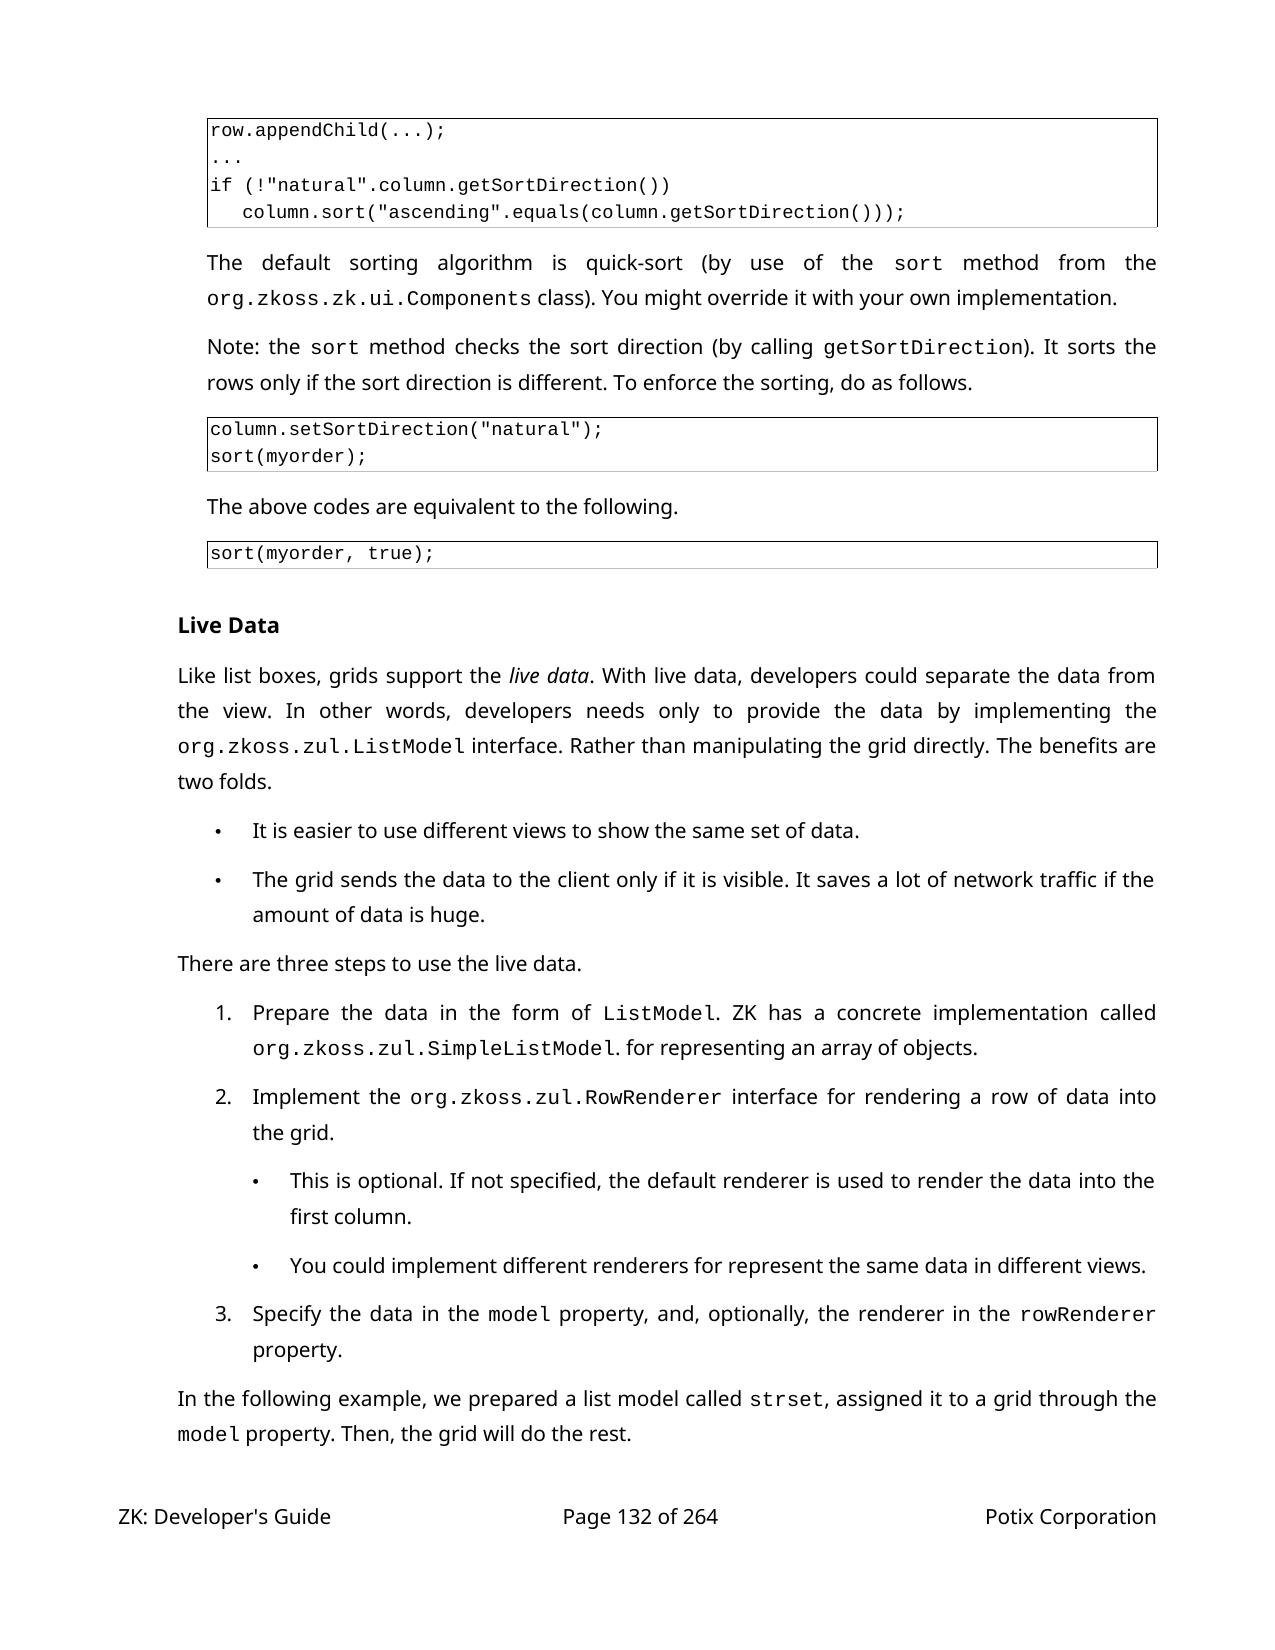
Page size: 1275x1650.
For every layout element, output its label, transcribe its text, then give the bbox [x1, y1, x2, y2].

list This is optional. If not specified, the default renderer is used to render the data into the first column. [252, 1167, 1157, 1230]
text In the following example, we prepared a list model called strset, assigned it to a grid through the model property. Then, the grid will do the rest. [177, 1384, 1157, 1448]
subtitle Live Data [177, 610, 1157, 640]
list The grid sends the data to the client only if it is visible. It saves a lot of network traffic if the amount of data is huge. [215, 865, 1157, 928]
text There are three steps to use the live data. [177, 949, 1157, 977]
text column.setSortDirection("natural"); [208, 418, 1157, 441]
list Implement the org.zkoss.zul.RowRenderer interface for rendering a row of data into the grid. [215, 1082, 1157, 1146]
text ... [208, 145, 1157, 169]
text sort(myorder, true); [208, 542, 1157, 568]
text The above codes are equivalent to the following. [207, 492, 1157, 520]
text if (!"natural".column.getSortDirection()) [208, 172, 1157, 197]
text The default sorting algorithm is quick-sort (by use of the sort method from the org.zkoss.zk.ui.Components class). You might override it with your own implementation. [207, 248, 1157, 312]
text column.sort("ascending".equals(column.getSortDirection())); [208, 200, 1157, 227]
text row.appendChild(...); [208, 119, 1157, 142]
text Note: the sort method checks the sort direction (by calling getSortDirection). It sorts the rows only if the sort direction is different. To enforce the sorting, do as follows. [207, 332, 1157, 396]
list You could implement different renderers for represent the same data in different views. [252, 1251, 1157, 1279]
list Specify the data in the model property, and, optionally, the renderer in the rowRenderer property. [215, 1299, 1157, 1363]
list It is easier to use different views to show the same set of data. [215, 816, 1157, 844]
text Like list boxes, grids support the live data. With live data, developers could separate the data from the view. In other words, developers needs only to provide the data by implementing the org.zkoss.zul.ListModel interface. Rather than manipulating the grid directly. The benefits are two folds. [177, 661, 1157, 795]
text sort(myorder); [208, 444, 1157, 471]
list Prepare the data in the form of ListModel. ZK has a concrete implementation called org.zkoss.zul.SimpleListModel. for representing an array of objects. [215, 998, 1157, 1062]
